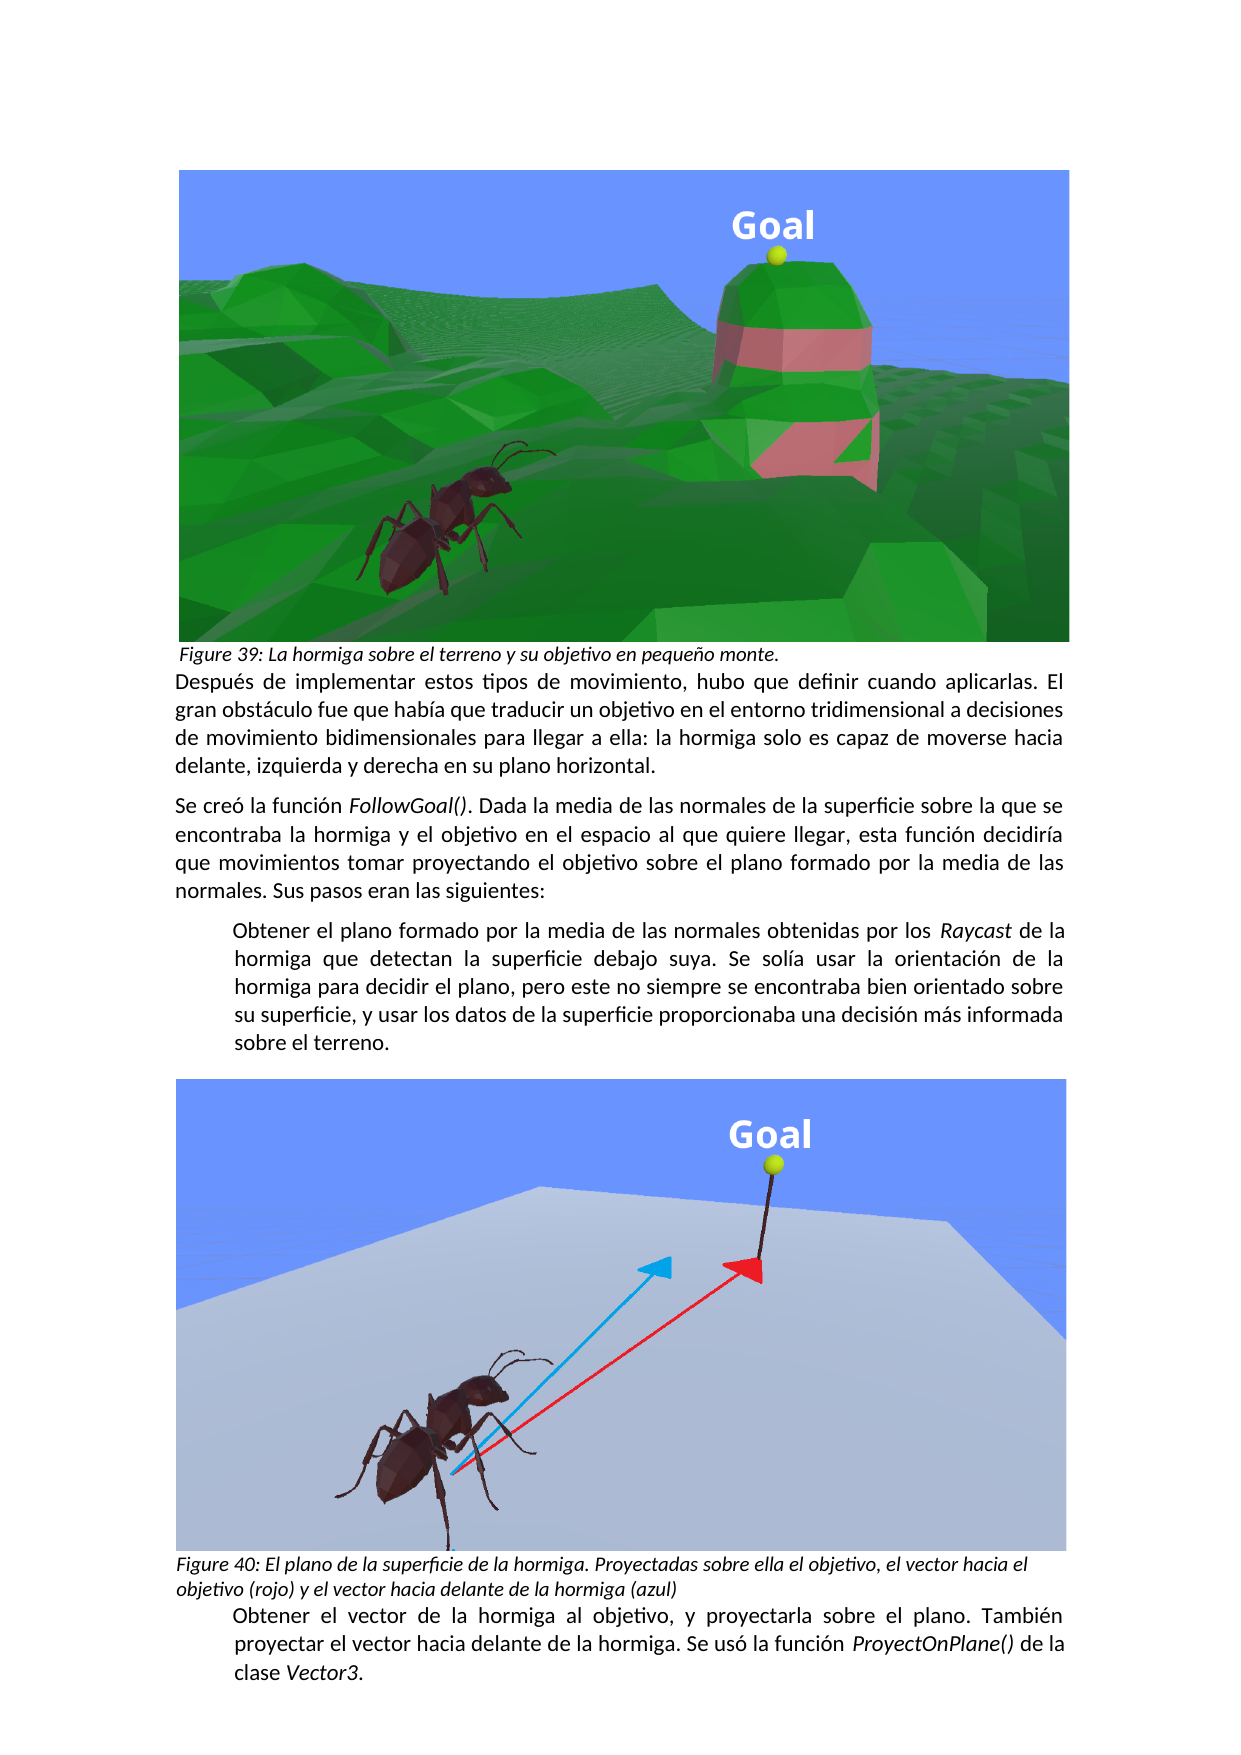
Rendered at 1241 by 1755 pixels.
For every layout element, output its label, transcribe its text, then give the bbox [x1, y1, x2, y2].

list [176, 1067, 1066, 1079]
list Obtener el plano formado por la media de las normales obtenidas por los Raycast de la hormiga que detectan la superficie debajo suya. Se solía usar la orientación de la hormiga para decidir el plano, pero este no siempre se encontraba bien orientado sobre su superficie, y usar los datos de la superficie proporcionaba una decisión más informada sobre el terreno. [204, 916, 1065, 1056]
picture [179, 170, 1070, 642]
text Se creó la función FollowGoal(). Dada la media de las normales de la superficie sobre la que se encontraba la hormiga y el objetivo en el espacio al que quiere llegar, esta función decidiría que movimientos tomar proyectando el objetivo sobre el plano formado por la media de las normales. Sus pasos eran las siguientes: [175, 792, 1065, 904]
list Obtener el vector de la hormiga al objetivo, y proyectarla sobre el plano. También proyectar el vector hacia delante de la hormiga. Se usó la función ProyectOnPlane() de la clase Vector3. [204, 1602, 1065, 1686]
text Después de implementar estos tipos de movimiento, hubo que definir cuando aplicarlas. El gran obstáculo fue que había que traducir un objetivo en el entorno tridimensional a decisiones de movimiento bidimensionales para llegar a ella: la hormiga solo es capaz de moverse hacia delante, izquierda y derecha en su plano horizontal. [175, 158, 1069, 779]
picture [176, 1079, 1067, 1551]
text Figure 39: La hormiga sobre el terreno y su objetivo en pequeño monte. [179, 642, 1069, 667]
list Figure 40: El plano de la superficie de la hormiga. Proyectadas sobre ella el objetivo, el vector hacia el objetivo (rojo) y el vector hacia delante de la hormiga (azul) [176, 1551, 1066, 1602]
